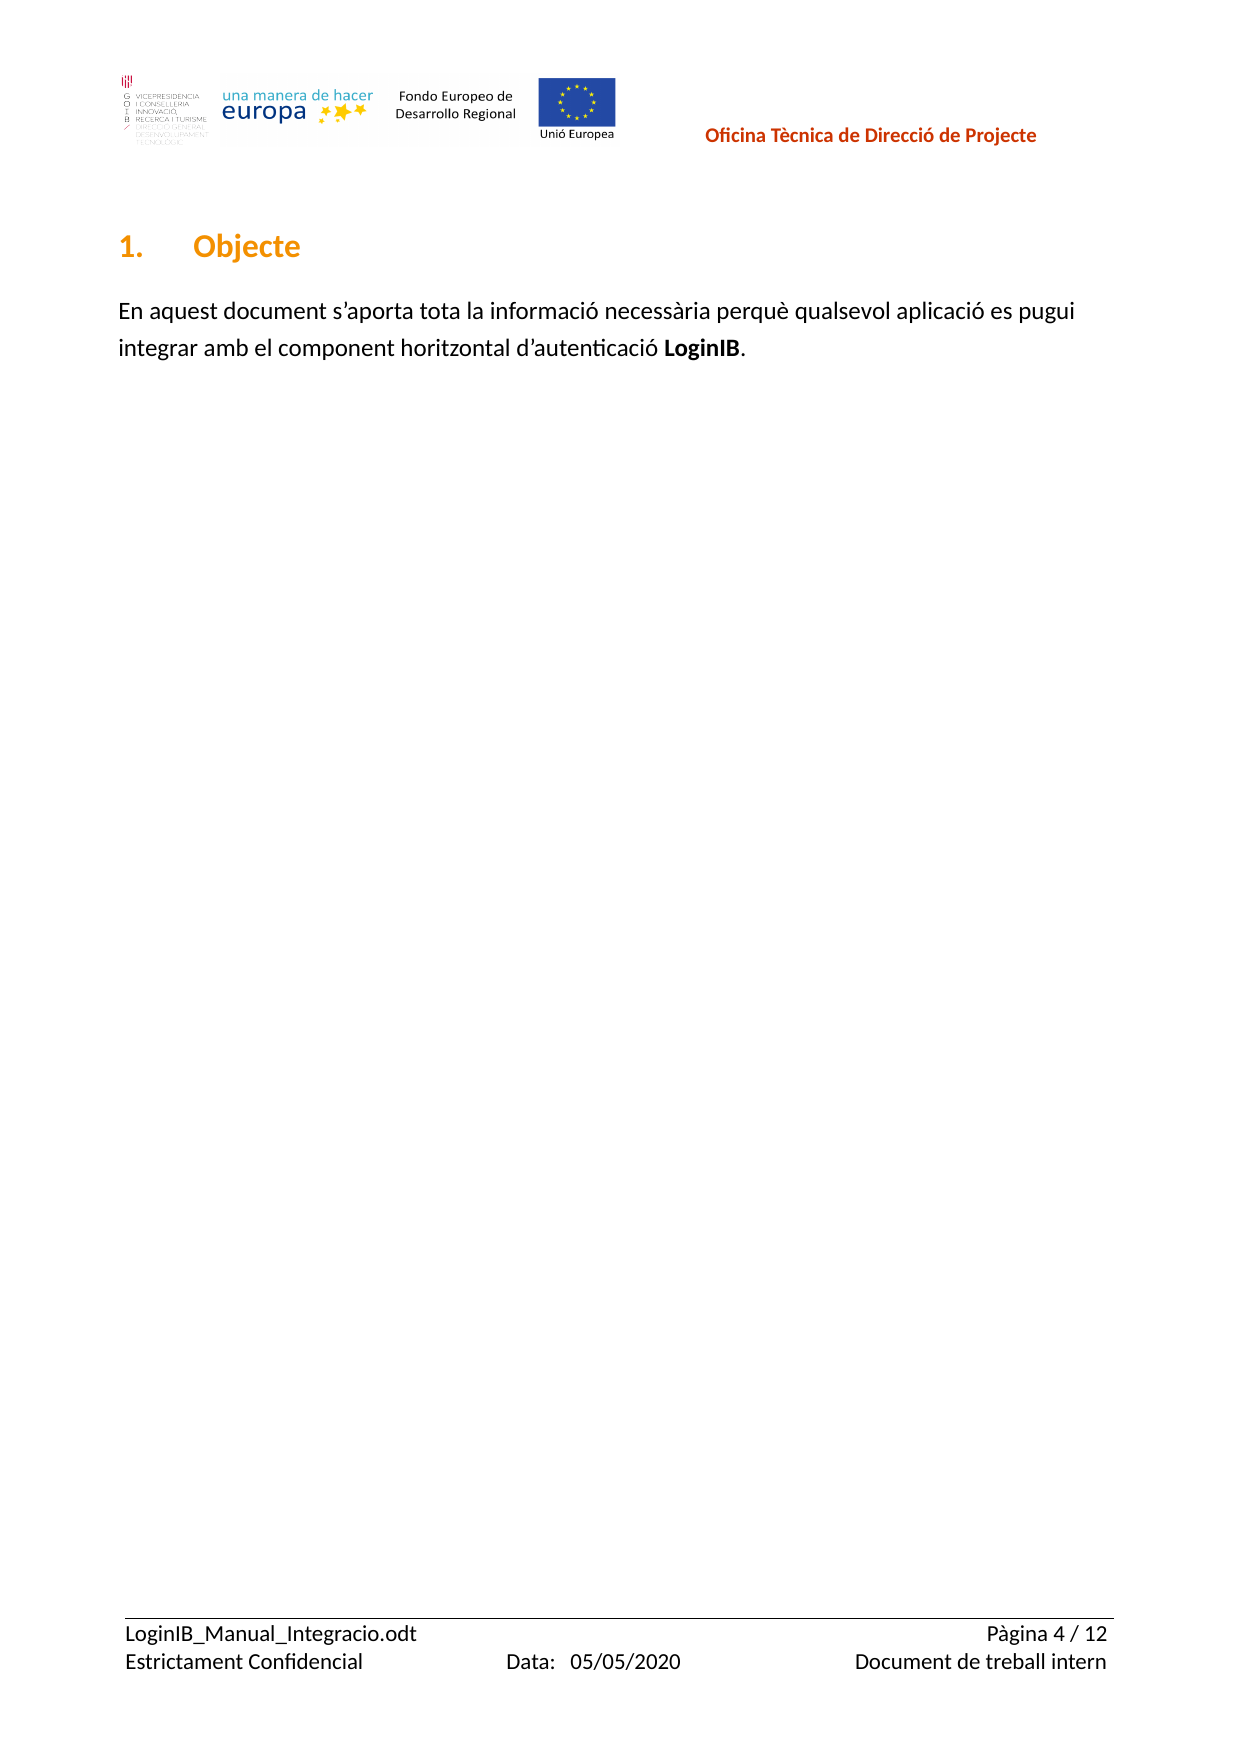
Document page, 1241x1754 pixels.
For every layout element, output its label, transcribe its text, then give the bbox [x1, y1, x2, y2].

picture [118, 73, 213, 147]
text En aquest document s’aporta tota la informació necessària perquè qualsevol aplicació es pugui integrar amb el component horitzontal d’autenticació LoginIB. [118, 295, 1122, 362]
picture [219, 73, 621, 147]
subtitle Objecte [118, 225, 1122, 266]
